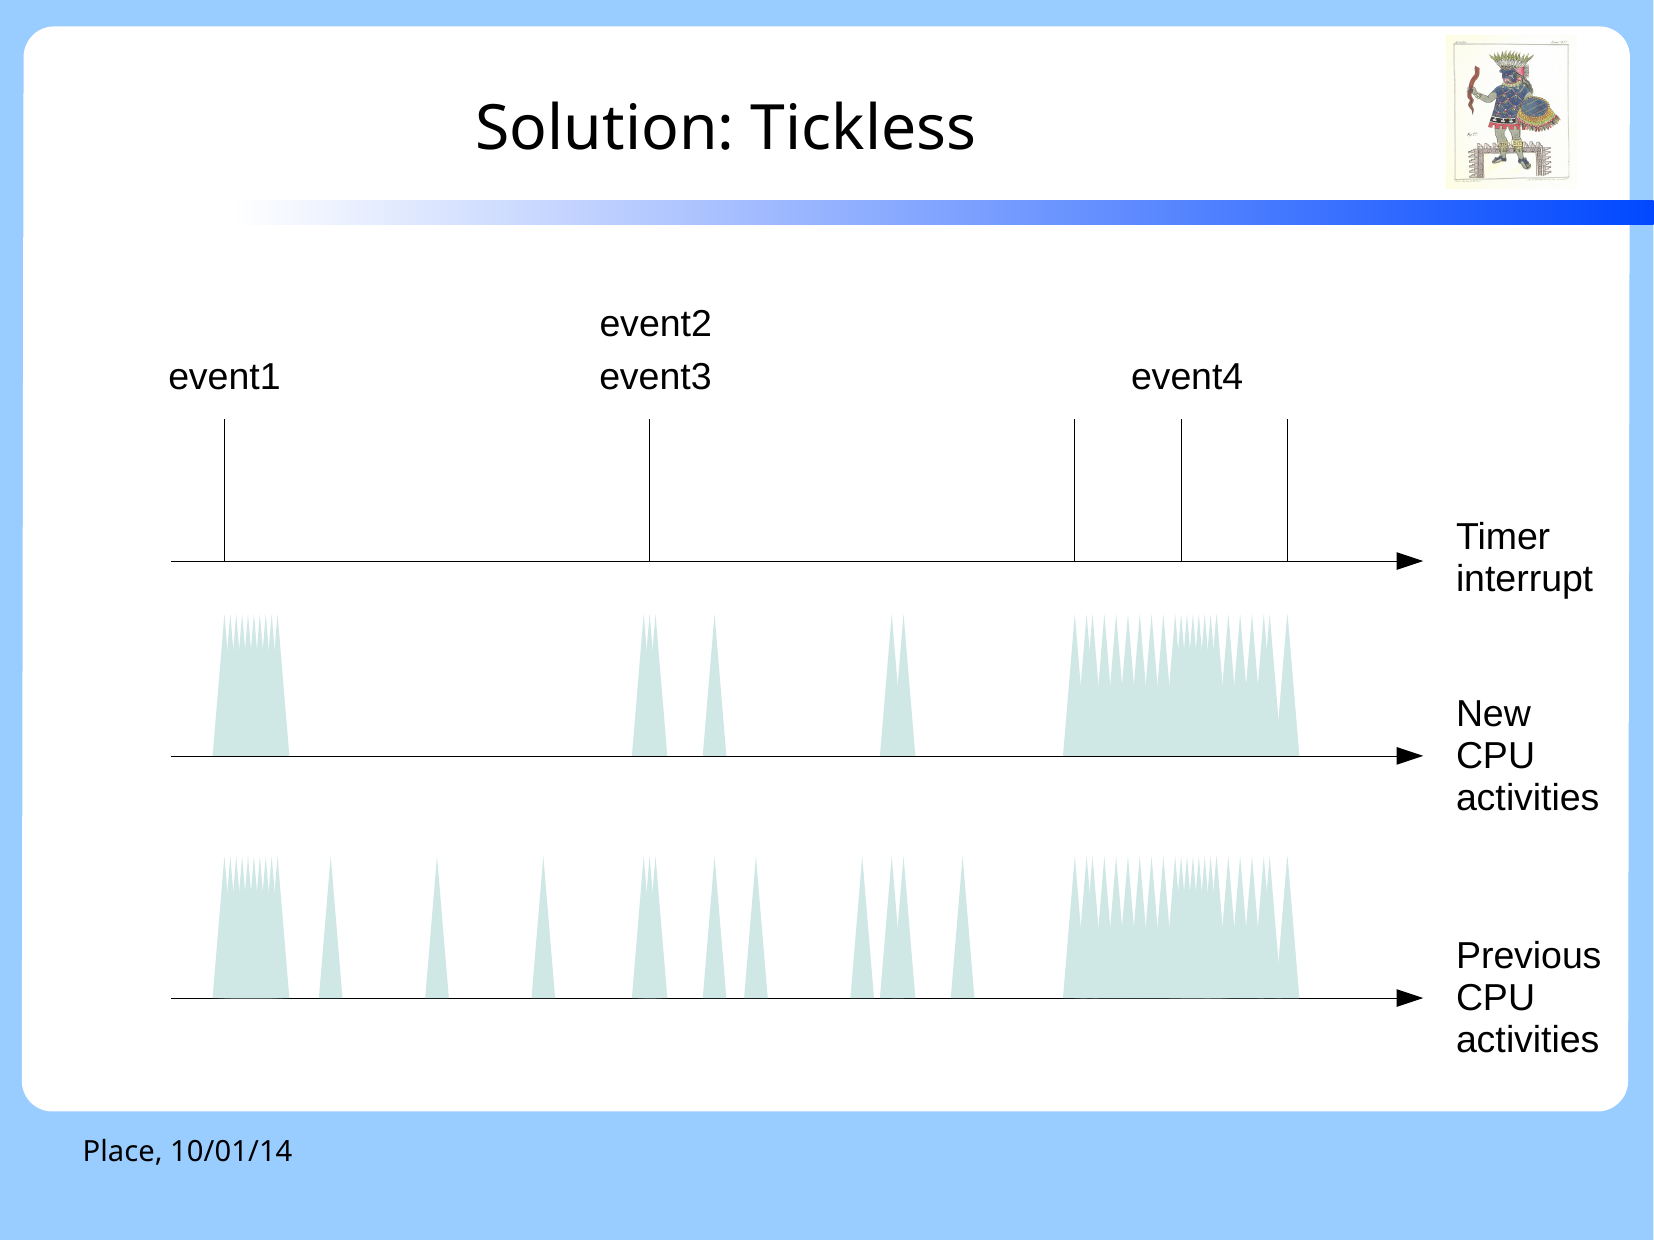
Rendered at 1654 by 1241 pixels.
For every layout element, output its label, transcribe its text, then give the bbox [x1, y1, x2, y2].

title Solution: Tickless [82, 49, 1371, 201]
text_box event3 [584, 353, 727, 406]
text_box [425, 856, 449, 999]
text_box [950, 856, 975, 999]
text_box [212, 856, 290, 999]
text_box Previous CPU activities [1441, 927, 1617, 1069]
text_box [850, 856, 875, 999]
text_box [744, 856, 768, 999]
text_box event1 [153, 348, 296, 406]
text_box [879, 856, 916, 999]
text_box [702, 856, 727, 999]
text_box event4 [1116, 348, 1259, 406]
text_box [631, 614, 668, 756]
text_box [212, 614, 290, 756]
text_box [1062, 614, 1300, 756]
text_box Timer interrupt [1441, 507, 1609, 607]
text_box [702, 614, 727, 756]
text_box [318, 856, 343, 999]
text_box [879, 614, 916, 756]
text_box [531, 856, 556, 999]
text_box event2 [584, 295, 727, 353]
picture [1446, 35, 1577, 189]
text_box New CPU activities [1441, 685, 1615, 826]
text_box [631, 856, 668, 999]
text_box [1062, 856, 1300, 999]
